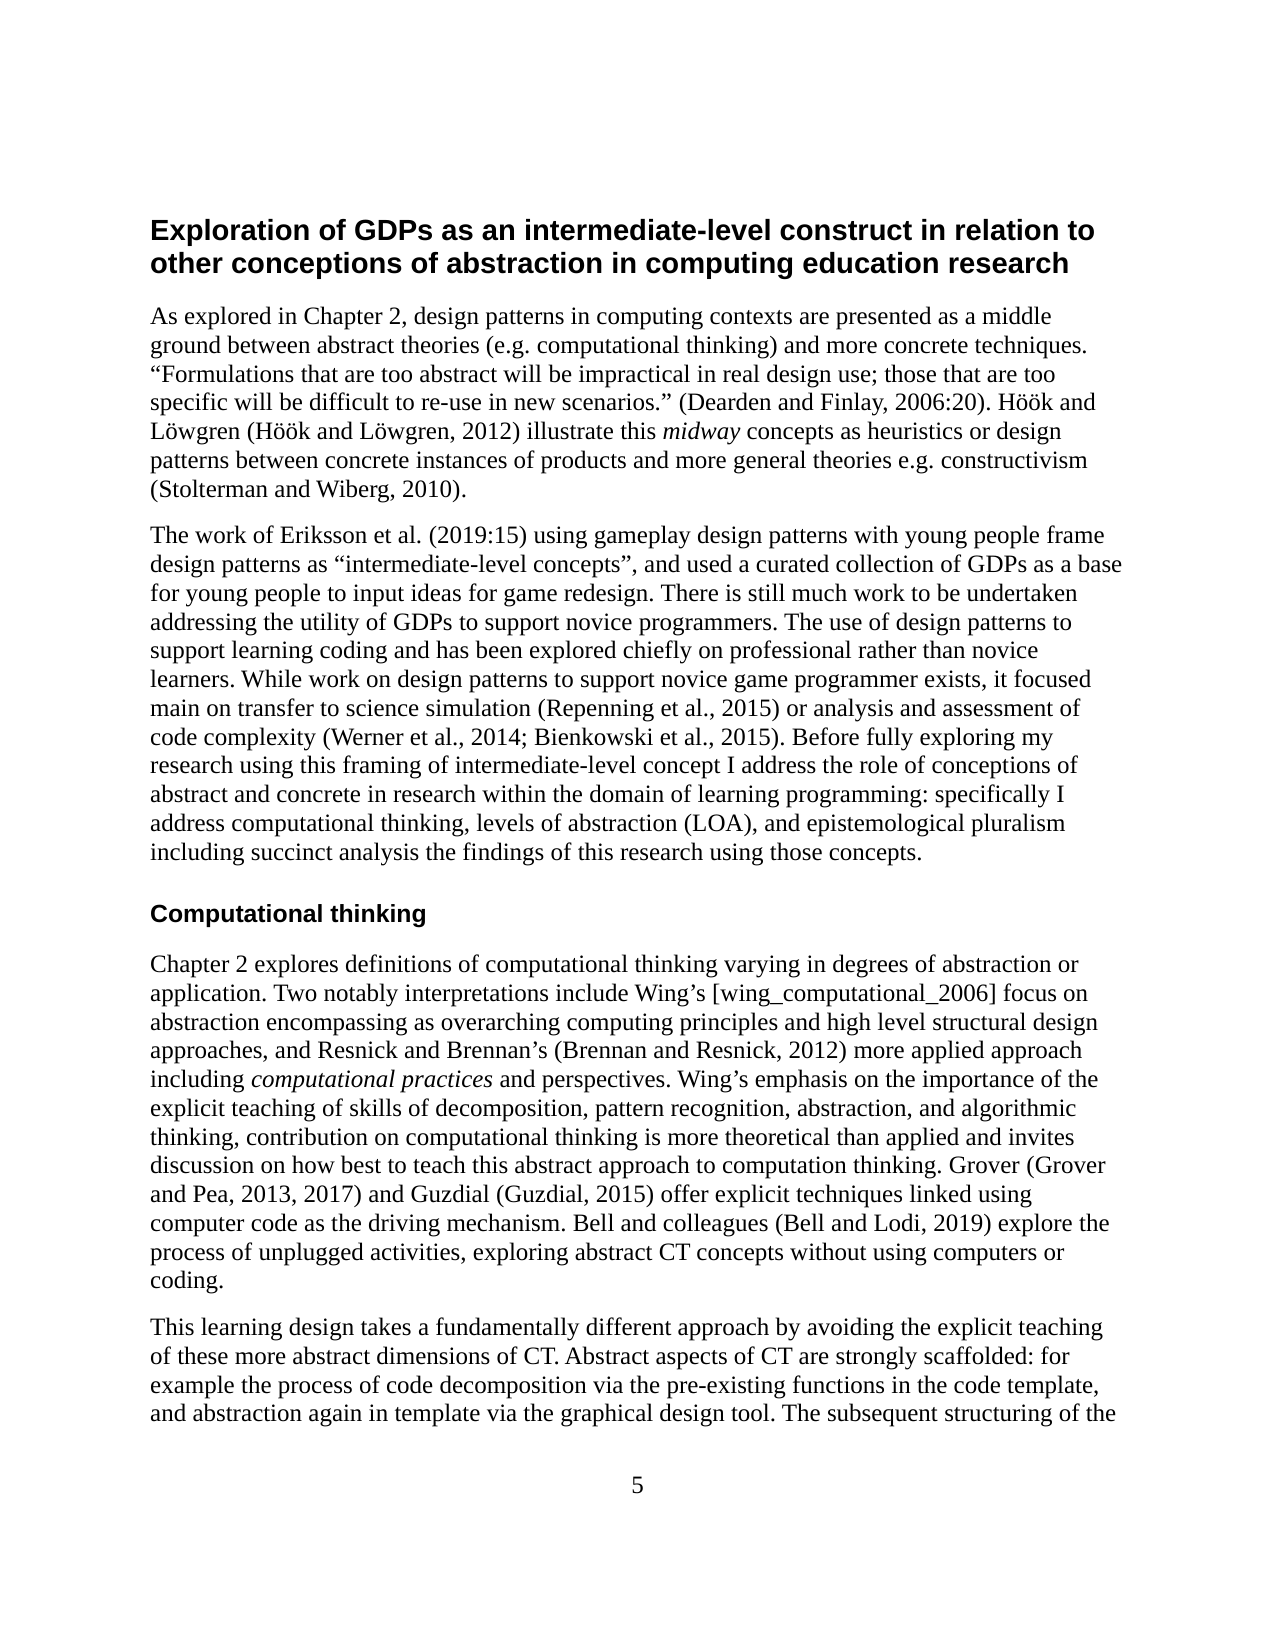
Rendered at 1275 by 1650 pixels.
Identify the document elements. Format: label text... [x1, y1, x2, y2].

subtitle Exploration of GDPs as an intermediate-level construct in relation to other conceptions of abstraction in computing education research [150, 213, 1125, 280]
text The work of Eriksson et al. (2019:15) using gameplay design patterns with young people frame design patterns as “intermediate-level concepts”, and used a curated collection of GDPs as a base for young people to input ideas for game redesign. There is still much work to be undertaken addressing the utility of GDPs to support novice programmers. The use of design patterns to support learning coding and has been explored chiefly on professional rather than novice learners. While work on design patterns to support novice game programmer exists, it focused main on transfer to science simulation (Repenning et al., 2015) or analysis and assessment of code complexity (Werner et al., 2014; Bienkowski et al., 2015). Before fully exploring my research using this framing of intermediate-level concept I address the role of conceptions of abstract and concrete in research within the domain of learning programming: specifically I address computational thinking, levels of abstraction (LOA), and epistemological pluralism including succinct analysis the findings of this research using those concepts. [150, 520, 1125, 865]
text Chapter 2 explores definitions of computational thinking varying in degrees of abstraction or application. Two notably interpretations include Wing’s [wing_computational_2006] focus on abstraction encompassing as overarching computing principles and high level structural design approaches, and Resnick and Brennan’s (Brennan and Resnick, 2012) more applied approach including computational practices and perspectives. Wing’s emphasis on the importance of the explicit teaching of skills of decomposition, pattern recognition, abstraction, and algorithmic thinking, contribution on computational thinking is more theoretical than applied and invites discussion on how best to teach this abstract approach to computation thinking. Grover (Grover and Pea, 2013, 2017) and Guzdial (Guzdial, 2015) offer explicit techniques linked using computer code as the driving mechanism. Bell and colleagues (Bell and Lodi, 2019) explore the process of unplugged activities, exploring abstract CT concepts without using computers or coding. [150, 949, 1125, 1294]
text This learning design takes a fundamentally different approach by avoiding the explicit teaching of these more abstract dimensions of CT. Abstract aspects of CT are strongly scaffolded: for example the process of code decomposition via the pre-existing functions in the code template, and abstraction again in template via the graphical design tool. The subsequent structuring of the [150, 1312, 1125, 1427]
text As explored in Chapter 2, design patterns in computing contexts are presented as a middle ground between abstract theories (e.g. computational thinking) and more concrete techniques. “Formulations that are too abstract will be impractical in real design use; those that are too specific will be difficult to re-use in new scenarios.” (Dearden and Finlay, 2006:20). Höök and Löwgren (Höök and Löwgren, 2012) illustrate this midway concepts as heuristics or design patterns between concrete instances of products and more general theories e.g. constructivism (Stolterman and Wiberg, 2010). [150, 301, 1125, 502]
subtitle Computational thinking [150, 899, 1125, 928]
